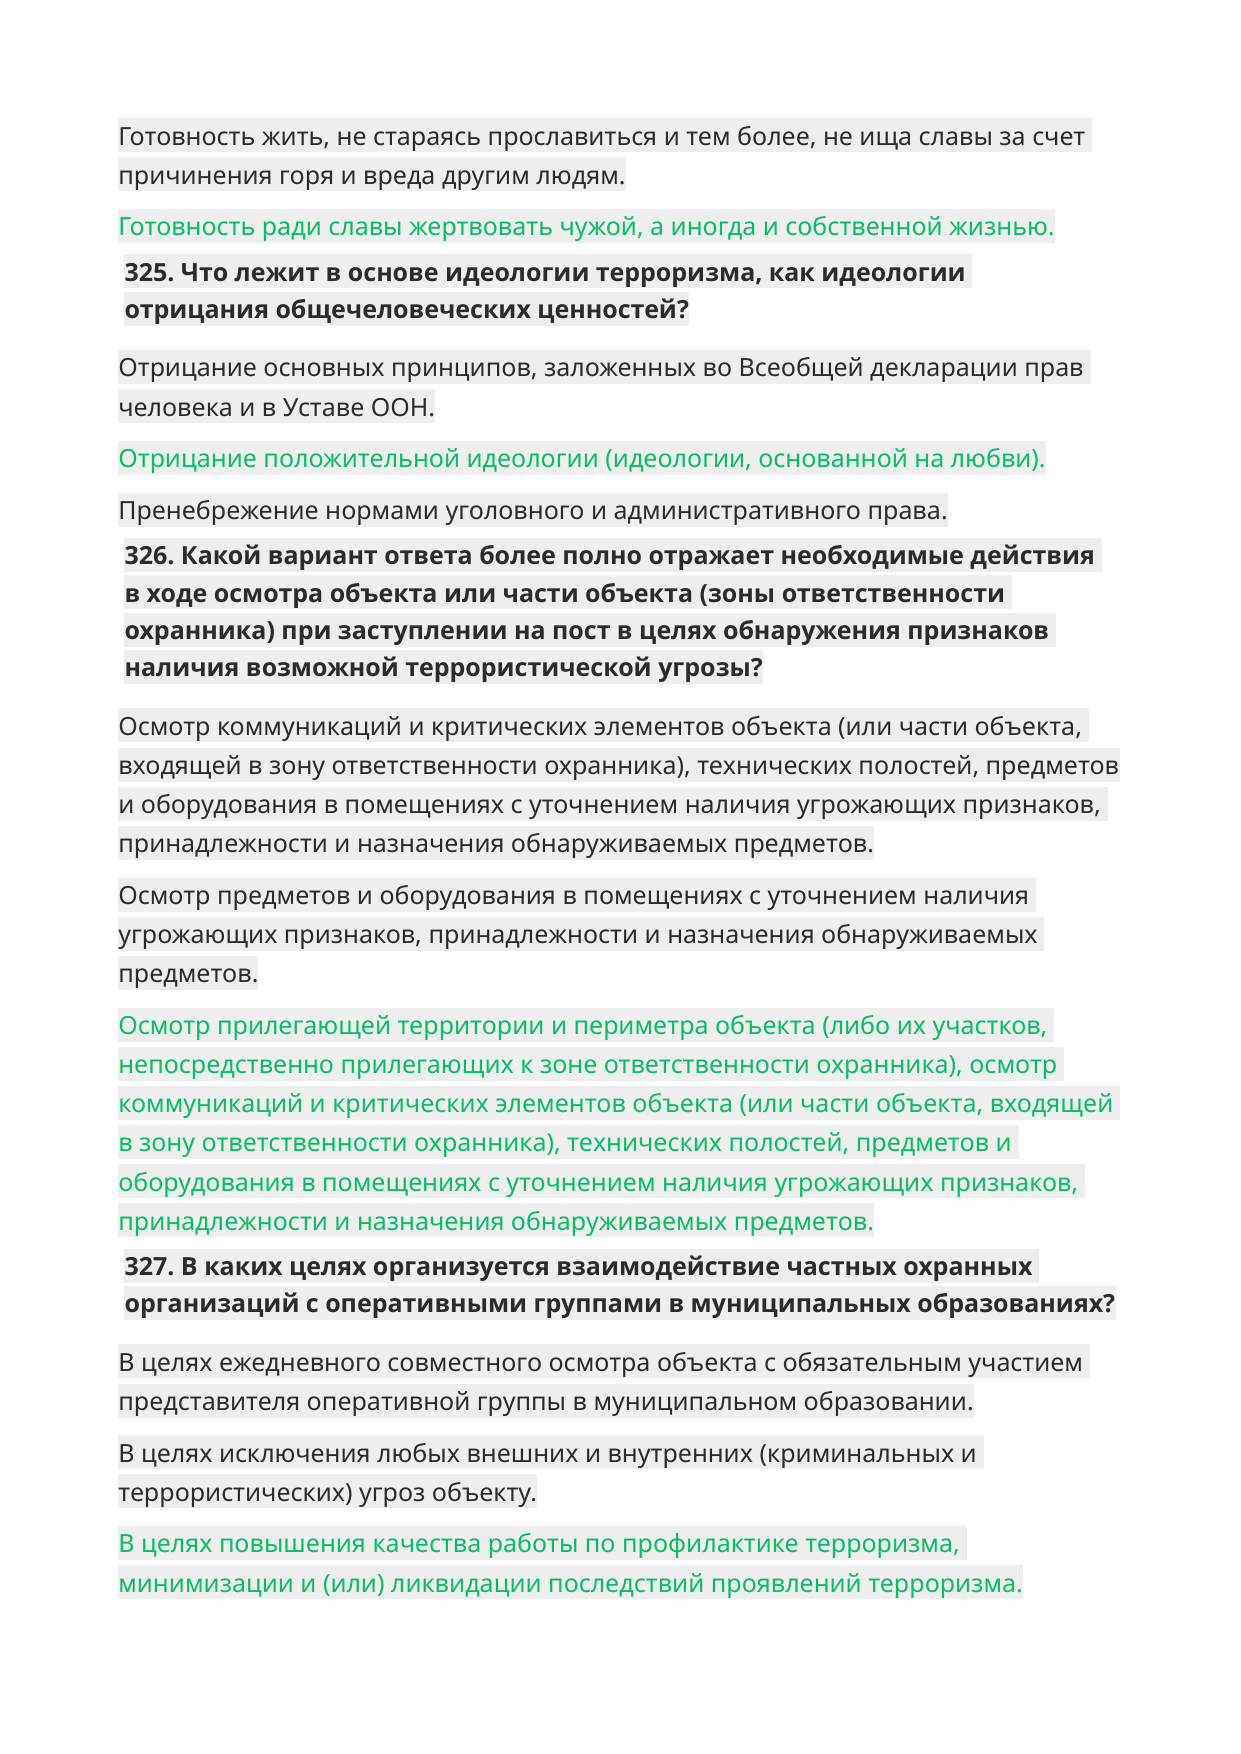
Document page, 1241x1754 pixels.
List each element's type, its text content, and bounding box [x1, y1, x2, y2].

text Осмотр предметов и оборудования в помещениях с уточнением наличия угрожающих признаков, принадлежности и назначения обнаруживаемых предметов. [118, 877, 1122, 990]
text Пренебрежение нормами уголовного и административного права. [118, 492, 1122, 527]
text В целях исключения любых внешних и внутренних (криминальных и террористических) угроз объекту. [118, 1435, 1122, 1508]
text Отрицание положительной идеологии (идеологии, основанной на любви). [118, 441, 1122, 475]
subtitle 325. Что лежит в основе идеологии терроризма, как идеологии отрицания общечеловеческих ценностей? [124, 254, 1116, 326]
subtitle 326. Какой вариант ответа более полно отражает необходимые действия в ходе осмотра объекта или части объекта (зоны ответственности охранника) при заступлении на пост в целях обнаружения признаков наличия возможной террористической угрозы? [124, 538, 1116, 684]
text Осмотр коммуникаций и критических элементов объекта (или части объекта, входящей в зону ответственности охранника), технических полостей, предметов и оборудования в помещениях с уточнением наличия угрожающих признаков, принадлежности и назначения обнаруживаемых предметов. [118, 708, 1122, 860]
subtitle 327. В каких целях организуется взаимодействие частных охранных организаций с оперативными группами в муниципальных образованиях? [124, 1249, 1116, 1320]
text В целях повышения качества работы по профилактике терроризма, минимизации и (или) ликвидации последствий проявлений терроризма. [118, 1526, 1122, 1599]
text Осмотр прилегающей территории и периметра объекта (либо их участков, непосредственно прилегающих к зоне ответственности охранника), осмотр коммуникаций и критических элементов объекта (или части объекта, входящей в зону ответственности охранника), технических полостей, предметов и оборудования в помещениях с уточнением наличия угрожающих признаков, принадлежности и назначения обнаруживаемых предметов. [118, 1007, 1122, 1237]
text В целях ежедневного совместного осмотра объекта с обязательным участием представителя оперативной группы в муниципальном образовании. [118, 1344, 1122, 1418]
text Готовность ради славы жертвовать чужой, а иногда и собственной жизнью. [118, 209, 1122, 243]
text Готовность жить, не стараясь прославиться и тем более, не ища славы за счет причинения горя и вреда другим людям. [118, 118, 1122, 191]
text Отрицание основных принципов, заложенных во Всеобщей декларации прав человека и в Уставе ООН. [118, 350, 1122, 423]
